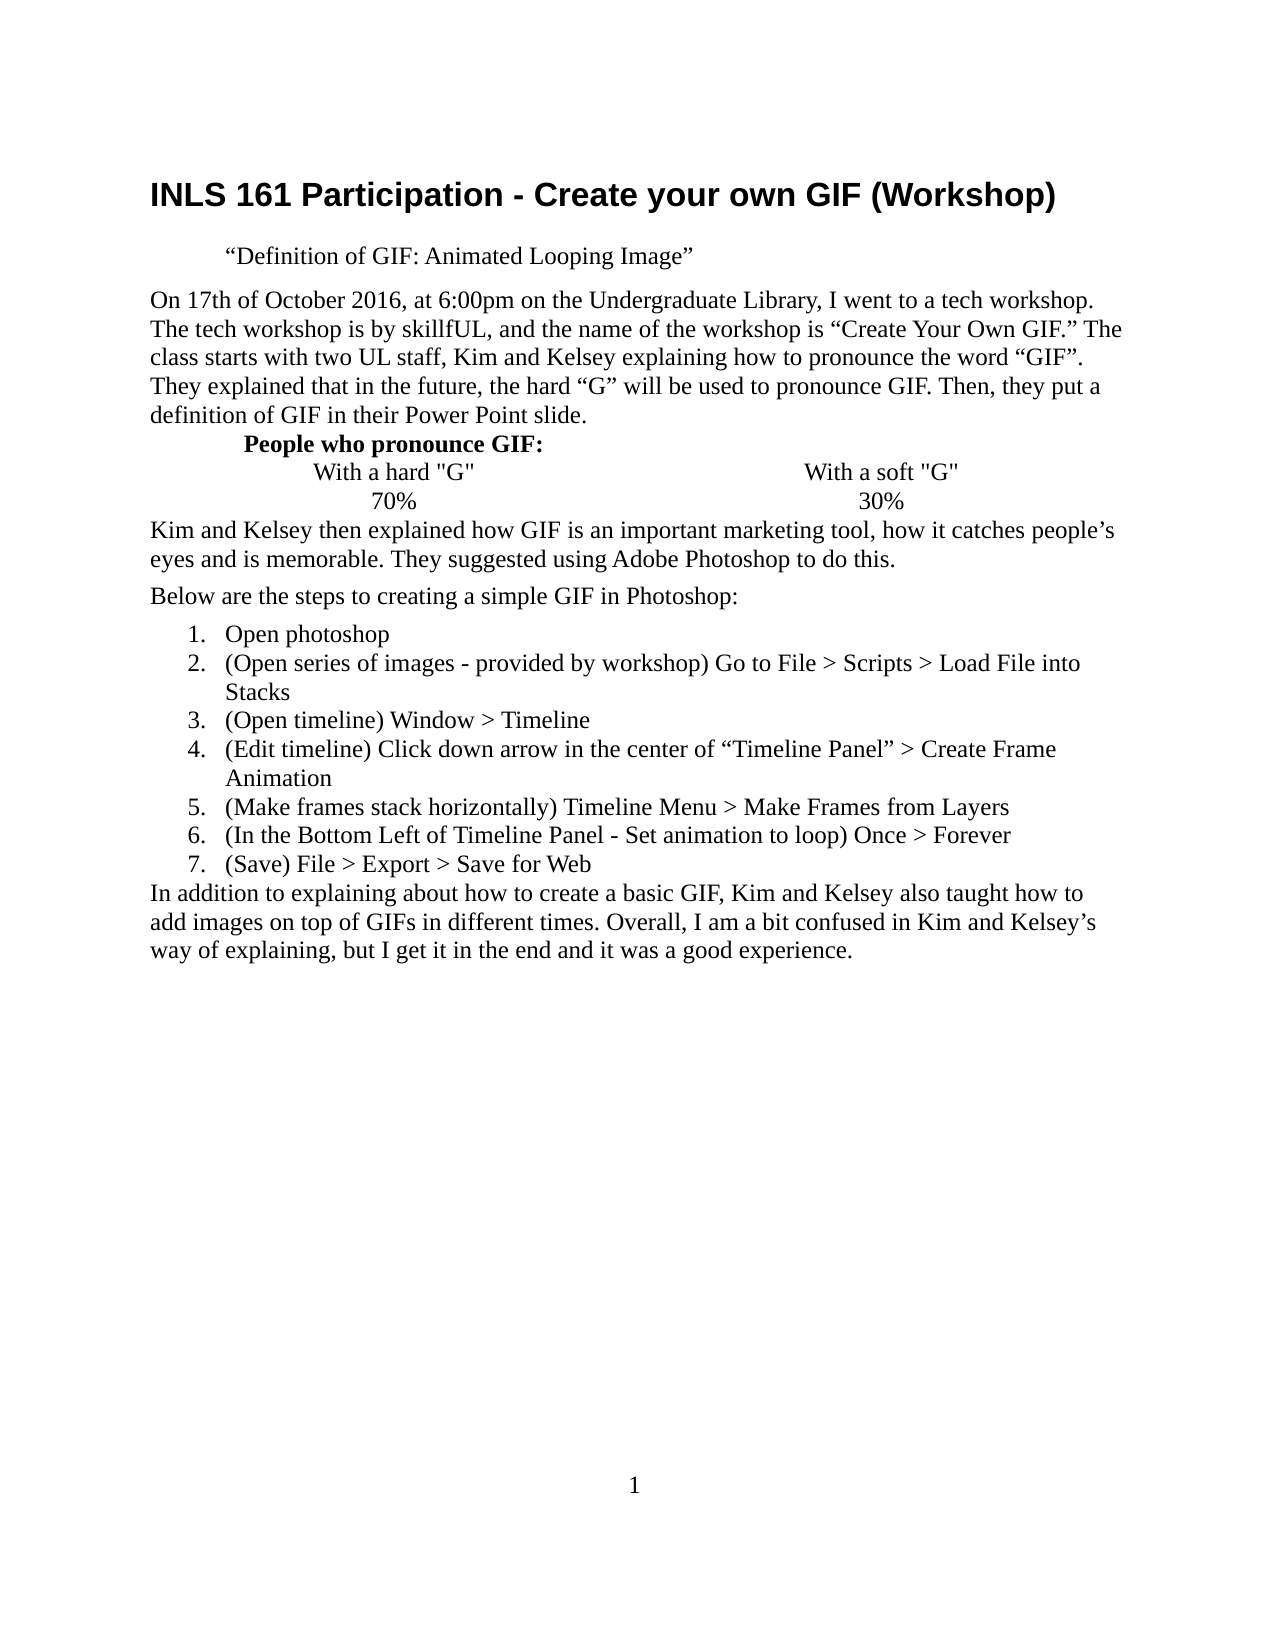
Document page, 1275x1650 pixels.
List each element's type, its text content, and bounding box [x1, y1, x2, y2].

list (Make frames stack horizontally) Timeline Menu > Make Frames from Layers [187, 792, 1125, 820]
subtitle INLS 161 Participation - Create your own GIF (Workshop) [150, 175, 1125, 214]
table_cell With a hard "G" [150, 458, 637, 486]
table_cell 30% [638, 486, 1125, 515]
list (Edit timeline) Click down arrow in the center of “Timeline Panel” > Create Frame Animation [187, 734, 1125, 792]
list (In the Bottom Left of Timeline Panel - Set animation to loop) Once > Forever [187, 820, 1125, 849]
list Open photoshop [187, 619, 1125, 648]
list (Open series of images - provided by workshop) Go to File > Scripts > Load File into Stacks [187, 648, 1125, 705]
text On 17th of October 2016, at 6:00pm on the Undergraduate Library, I went to a tech workshop. The tech workshop is by skillfUL, and the name of the workshop is “Create Your Own GIF.” The class starts with two UL staff, Kim and Kelsey explaining how to pronounce the word “GIF”. They explained that in the future, the hard “G” will be used to pronounce GIF. Then, they put a definition of GIF in their Power Point slide. [150, 285, 1125, 429]
table_header People who pronounce GIF: [150, 429, 637, 457]
list (Open timeline) Window > Timeline [187, 705, 1125, 734]
list (Save) File > Export > Save for Web [187, 849, 1125, 878]
text Below are the steps to creating a simple GIF in Photoshop: [150, 581, 1125, 610]
table_cell 70% [150, 486, 637, 515]
text In addition to explaining about how to create a basic GIF, Kim and Kelsey also taught how to add images on top of GIFs in different times. Overall, I am a bit confused in Kim and Kelsey’s way of explaining, but I get it in the end and it was a good experience. [150, 878, 1125, 964]
text “Definition of GIF: Animated Looping Image” [225, 241, 1125, 270]
text Kim and Kelsey then explained how GIF is an important marketing tool, how it catches people’s eyes and is memorable. They suggested using Adobe Photoshop to do this. [150, 515, 1125, 572]
table_cell With a soft "G" [638, 458, 1125, 486]
